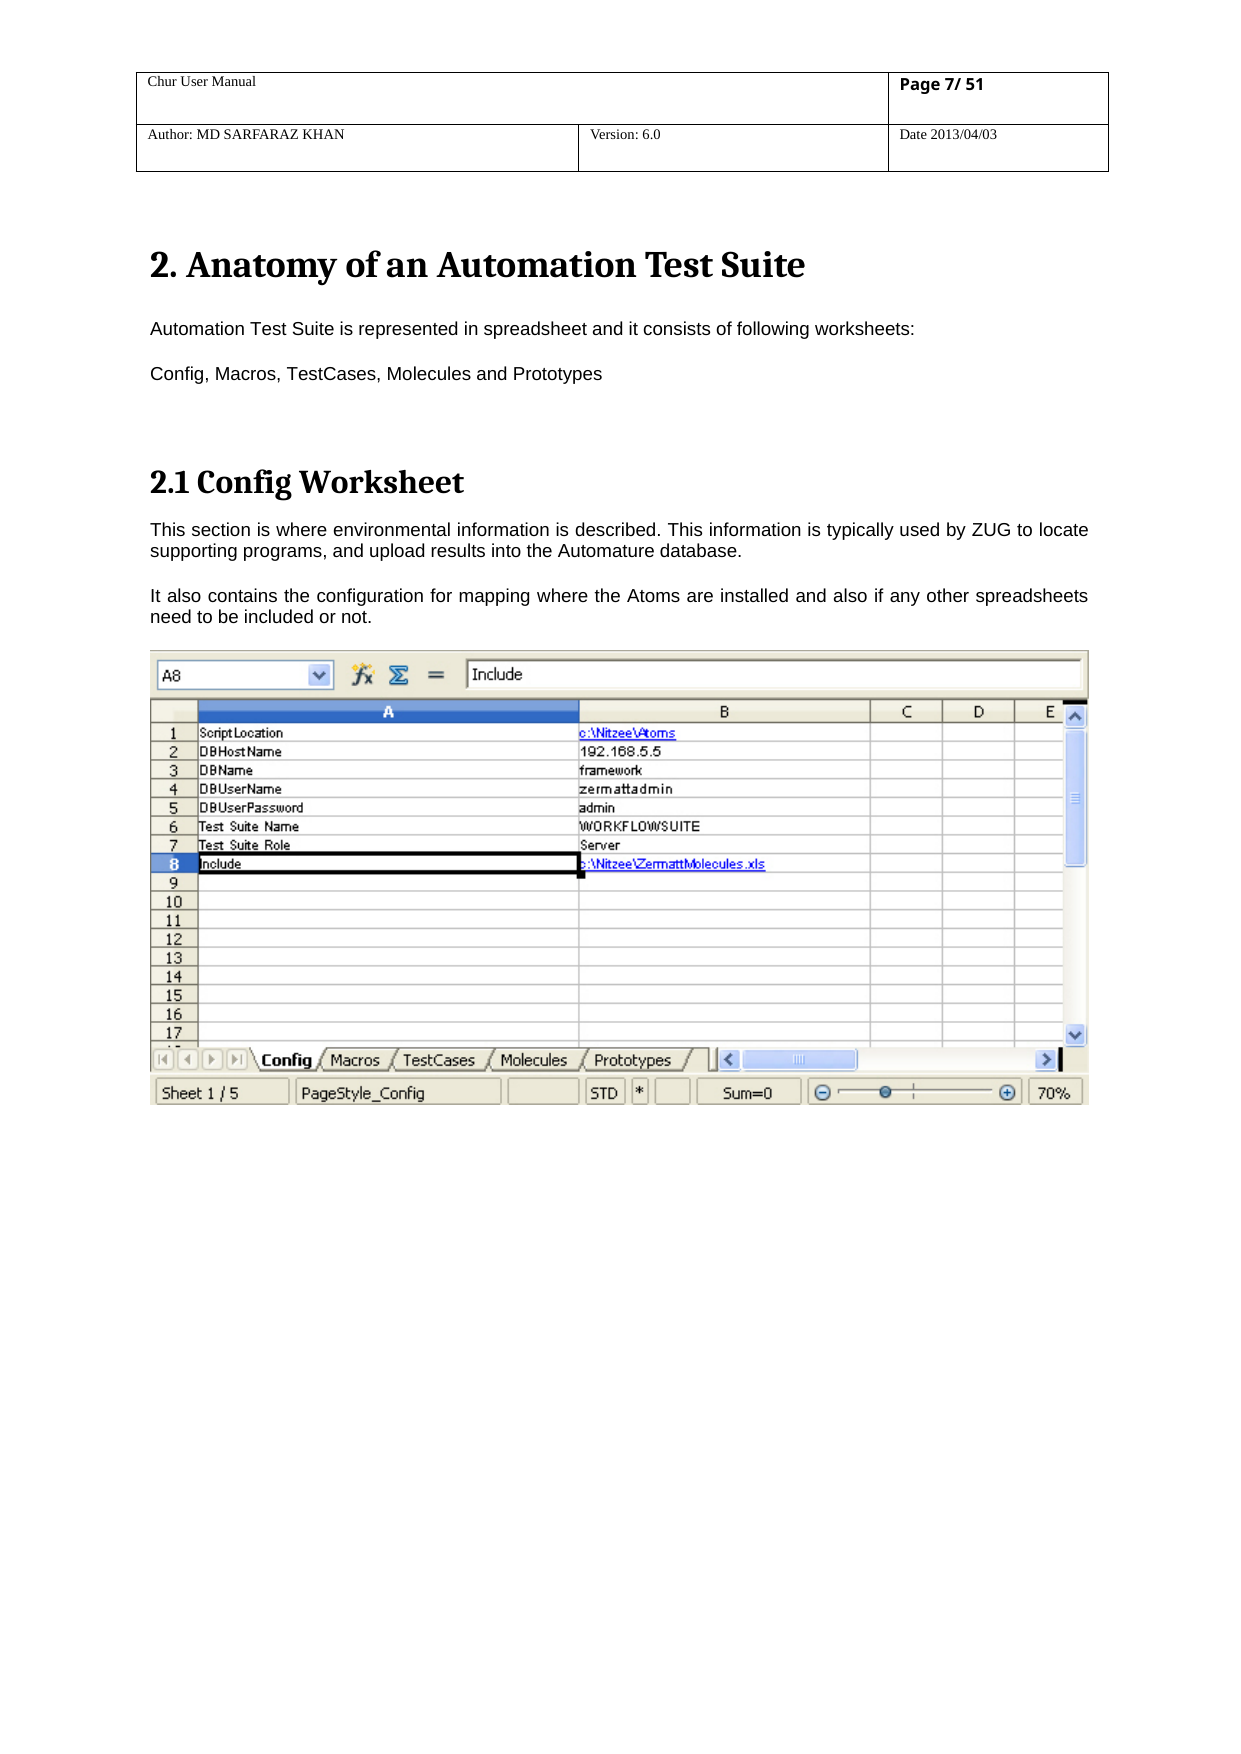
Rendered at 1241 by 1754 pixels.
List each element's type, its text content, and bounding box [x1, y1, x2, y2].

text Automation Test Suite is represented in spreadsheet and it consists of following worksheets: [150, 318, 1090, 339]
text It also contains the configuration for mapping where the Atoms are installed and also if any other spreadsheets need to be included or not. [150, 585, 1090, 628]
text 2.1 Config Worksheet [150, 463, 1090, 502]
text Config, Macros, TestCases, Molecules and Prototypes [150, 362, 1090, 384]
subtitle 2. Anatomy of an Automation Test Suite [150, 243, 1090, 287]
text This section is where environmental information is described. This information is typically used by ZUG to locate supporting programs, and upload results into the Automature database. [150, 519, 1090, 562]
